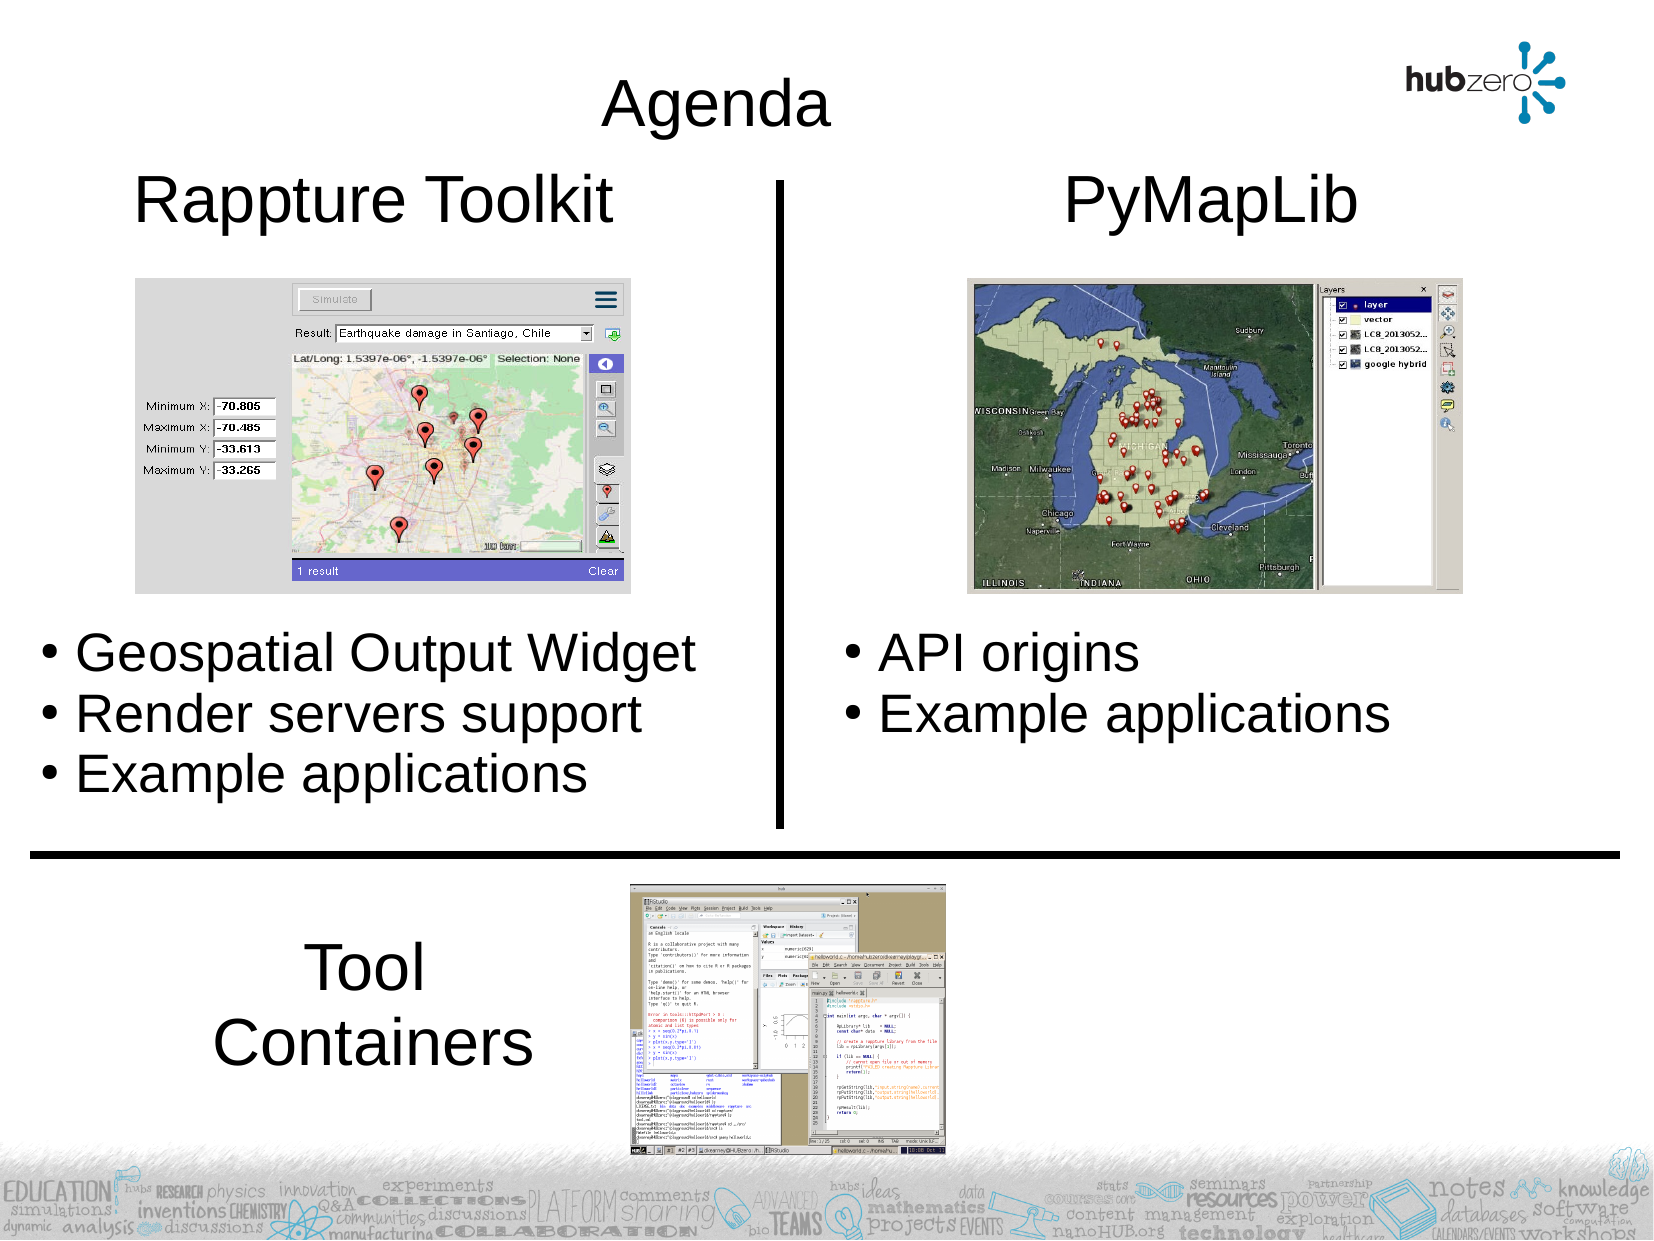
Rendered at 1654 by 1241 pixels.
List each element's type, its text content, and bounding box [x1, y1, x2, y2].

text_box API origins Example applications [828, 615, 1603, 830]
text_box Tool Containers [96, 922, 630, 1087]
picture [1402, 38, 1569, 127]
text_box Rappture Toolkit [96, 154, 652, 245]
picture [0, 884, 1654, 1240]
text_box Geospatial Output Widget Render servers support Example applications [25, 615, 800, 830]
picture [967, 278, 1463, 594]
title Agenda [82, 56, 1351, 151]
picture [135, 278, 631, 594]
text_box PyMapLib [1045, 154, 1377, 245]
